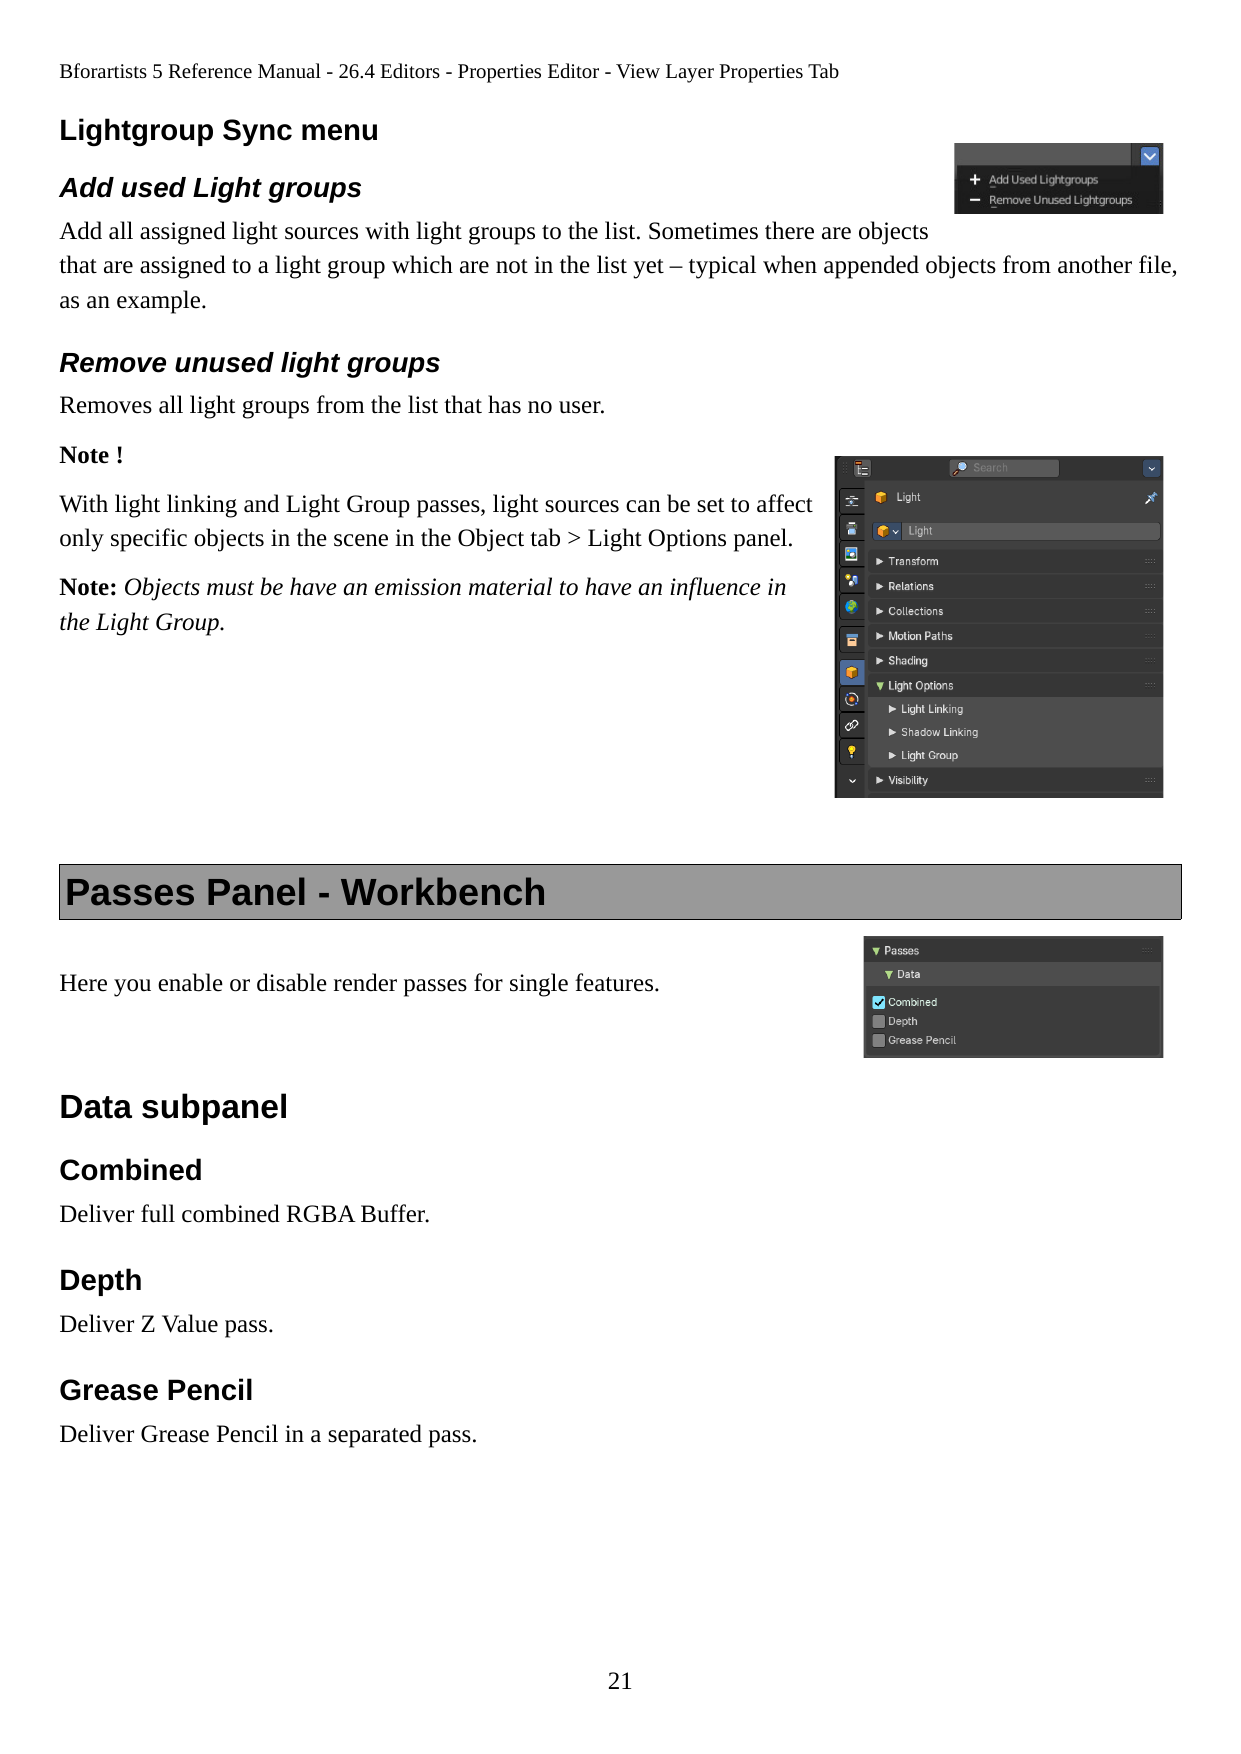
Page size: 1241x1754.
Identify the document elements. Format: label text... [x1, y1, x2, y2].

text Removes all light groups from the list that has no user. [59, 391, 1181, 419]
text Deliver full combined RGBA Buffer. [59, 1199, 1181, 1228]
text Add all assigned light sources with light groups to the list. Sometimes there are objects that are assigned to a light group which are not in the list yet – typical when appended objects from another file, as an example. [59, 216, 1181, 313]
subtitle Remove unused light groups [59, 346, 1181, 378]
text Note: Objects must be have an emission material to have an influence in the Light Group. [59, 572, 834, 636]
subtitle Add used Light groups [59, 171, 954, 203]
text Note ! [59, 440, 1181, 468]
picture [834, 456, 1164, 798]
subtitle [1164, 171, 1181, 203]
subtitle Lightgroup Sync menu [59, 113, 1181, 146]
subtitle Data subpanel [59, 1087, 1181, 1126]
subtitle Depth [59, 1263, 1181, 1297]
text Deliver Z Value pass. [59, 1309, 1181, 1338]
picture [954, 143, 1164, 214]
text With light linking and Light Group passes, light sources can be set to affect only specific objects in the scene in the Object tab > Light Options panel. [59, 489, 834, 552]
subtitle Grease Pencil [59, 1373, 1181, 1406]
picture [863, 936, 1164, 1058]
text Deliver Grease Pencil in a separated pass. [59, 1419, 1181, 1448]
table_header Passes Panel - Workbench [60, 865, 1181, 919]
text Here you enable or disable render passes for single features. [59, 968, 863, 997]
subtitle Combined [59, 1153, 1181, 1187]
